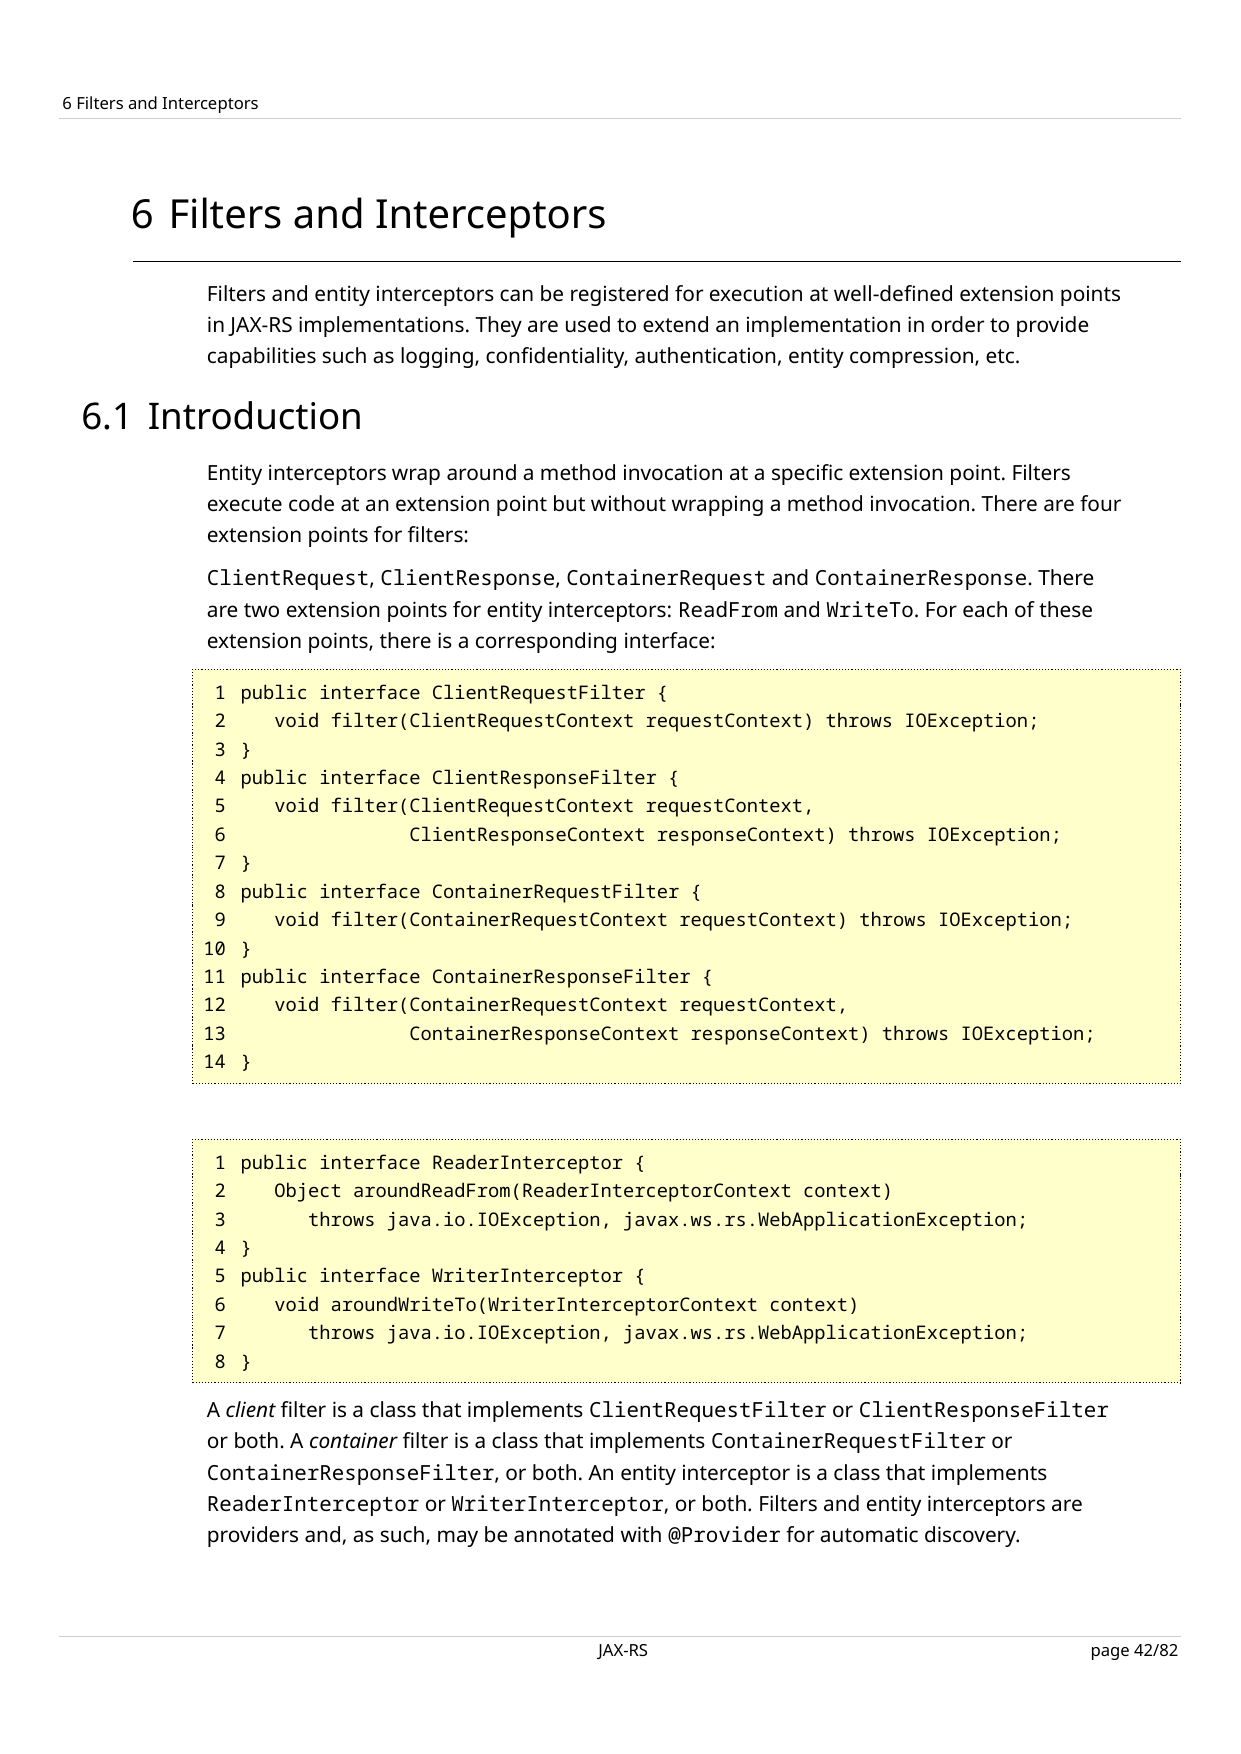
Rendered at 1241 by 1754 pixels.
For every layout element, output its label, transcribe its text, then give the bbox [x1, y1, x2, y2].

list public interface ContainerRequestFilter { [192, 868, 1181, 896]
list } [192, 1338, 1181, 1383]
text ClientRequest, ClientResponse, ContainerRequest and ContainerResponse. There are two extension points for entity interceptors: ReadFrom and WriteTo. For each of these extension points, there is a corresponding interface: [207, 563, 1122, 654]
text Filters and entity interceptors can be registered for execution at well-defined extension points in JAX-RS implementations. They are used to extend an implementation in order to provide capabilities such as logging, confidentiality, authentication, entity compression, etc. [207, 279, 1122, 370]
list void filter(ClientRequestContext requestContext) throws IOException; [192, 697, 1181, 726]
text Entity interceptors wrap around a method invocation at a specific extension point. Filters execute code at an extension point but without wrapping a method invocation. There are four extension points for filters: [207, 458, 1122, 549]
list public interface ReaderInterceptor { [192, 1139, 1181, 1167]
list } [192, 726, 1181, 754]
list public interface ContainerResponseFilter { [192, 953, 1181, 982]
subtitle Introduction [133, 390, 1181, 440]
list throws java.io.IOException, javax.ws.rs.WebApplicationException; [192, 1309, 1181, 1338]
text A client filter is a class that implements ClientRequestFilter or ClientResponseFilter or both. A container filter is a class that implements ContainerRequestFilter or ContainerResponseFilter, or both. An entity interceptor is a class that implements ReaderInterceptor or WriterInterceptor, or both. Filters and entity interceptors are providers and, as such, may be annotated with @Provider for automatic discovery. [207, 1395, 1122, 1549]
list void filter(ContainerRequestContext requestContext) throws IOException; [192, 896, 1181, 925]
list public interface WriterInterceptor { [192, 1253, 1181, 1281]
list public interface ClientRequestFilter { [192, 669, 1181, 697]
list void aroundWriteTo(WriterInterceptorContext context) [192, 1281, 1181, 1309]
list ContainerResponseContext responseContext) throws IOException; [192, 1010, 1181, 1039]
list } [192, 839, 1181, 868]
list Object aroundReadFrom(ReaderInterceptorContext context) [192, 1167, 1181, 1196]
list public interface ClientResponseFilter { [192, 754, 1181, 783]
list } [192, 1224, 1181, 1253]
list void filter(ClientRequestContext requestContext, [192, 783, 1181, 811]
list throws java.io.IOException, javax.ws.rs.WebApplicationException; [192, 1196, 1181, 1224]
list } [192, 925, 1181, 953]
list ClientResponseContext responseContext) throws IOException; [192, 811, 1181, 839]
subtitle Filters and Interceptors [133, 165, 1181, 261]
list } [192, 1039, 1181, 1084]
list void filter(ContainerRequestContext requestContext, [192, 982, 1181, 1010]
